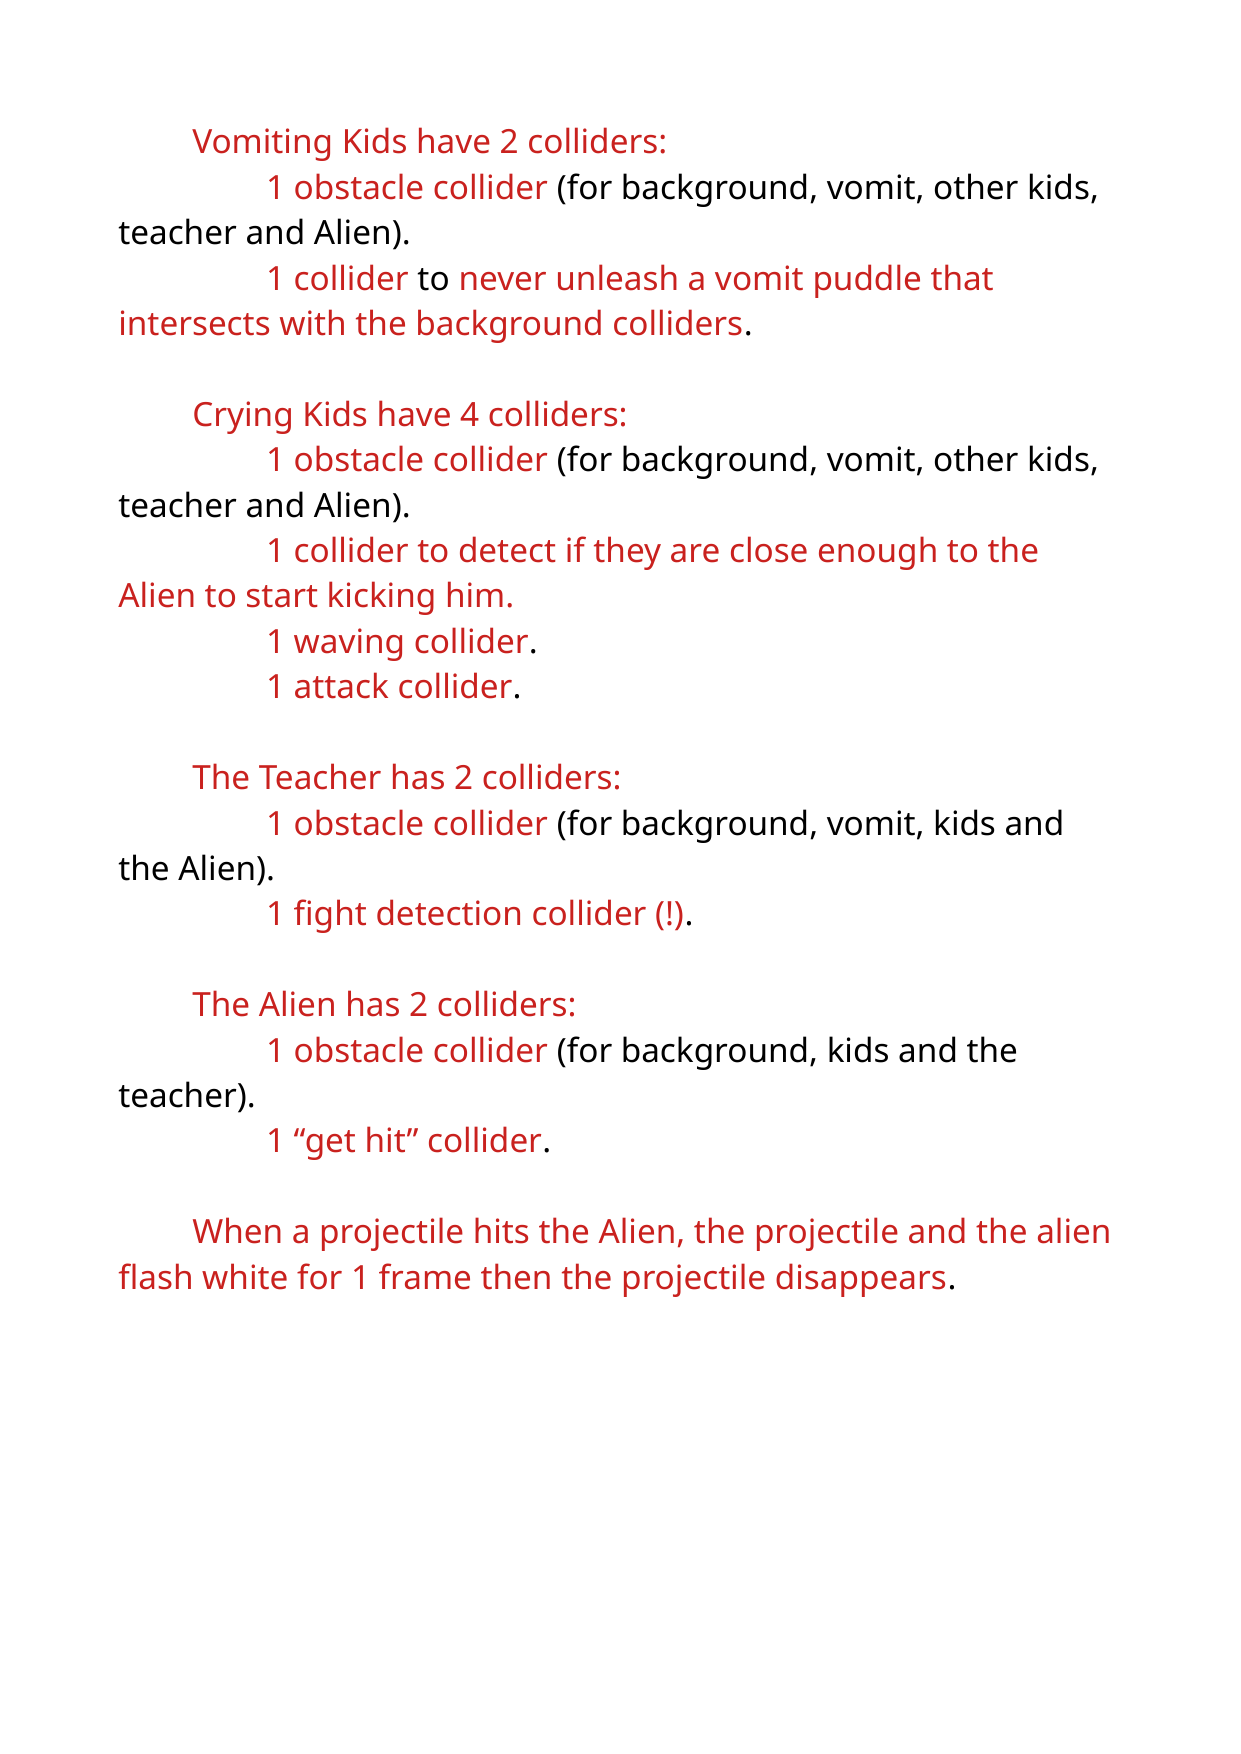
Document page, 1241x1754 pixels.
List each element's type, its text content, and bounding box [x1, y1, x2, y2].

text 1 “get hit” collider. [118, 1117, 1122, 1163]
text 1 obstacle collider (for background, vomit, other kids, teacher and Alien). [118, 163, 1122, 254]
text 1 attack collider. [118, 663, 1122, 708]
text 1 obstacle collider (for background, vomit, other kids, teacher and Alien). [118, 436, 1122, 527]
text The Teacher has 2 colliders: [118, 754, 1122, 799]
text The Alien has 2 colliders: [118, 981, 1122, 1026]
text 1 collider to detect if they are close enough to the Alien to start kicking him. [118, 527, 1122, 618]
text 1 waving collider. [118, 618, 1122, 663]
text Crying Kids have 4 colliders: [118, 391, 1122, 436]
text 1 obstacle collider (for background, vomit, kids and the Alien). [118, 799, 1122, 890]
text Vomiting Kids have 2 colliders: [118, 118, 1122, 163]
text When a projectile hits the Alien, the projectile and the alien flash white for 1 frame then the projectile disappears. [118, 1208, 1122, 1299]
text 1 obstacle collider (for background, kids and the teacher). [118, 1026, 1122, 1117]
text 1 collider to never unleash a vomit puddle that intersects with the background colliders. [118, 254, 1122, 345]
text 1 fight detection collider (!). [118, 890, 1122, 936]
